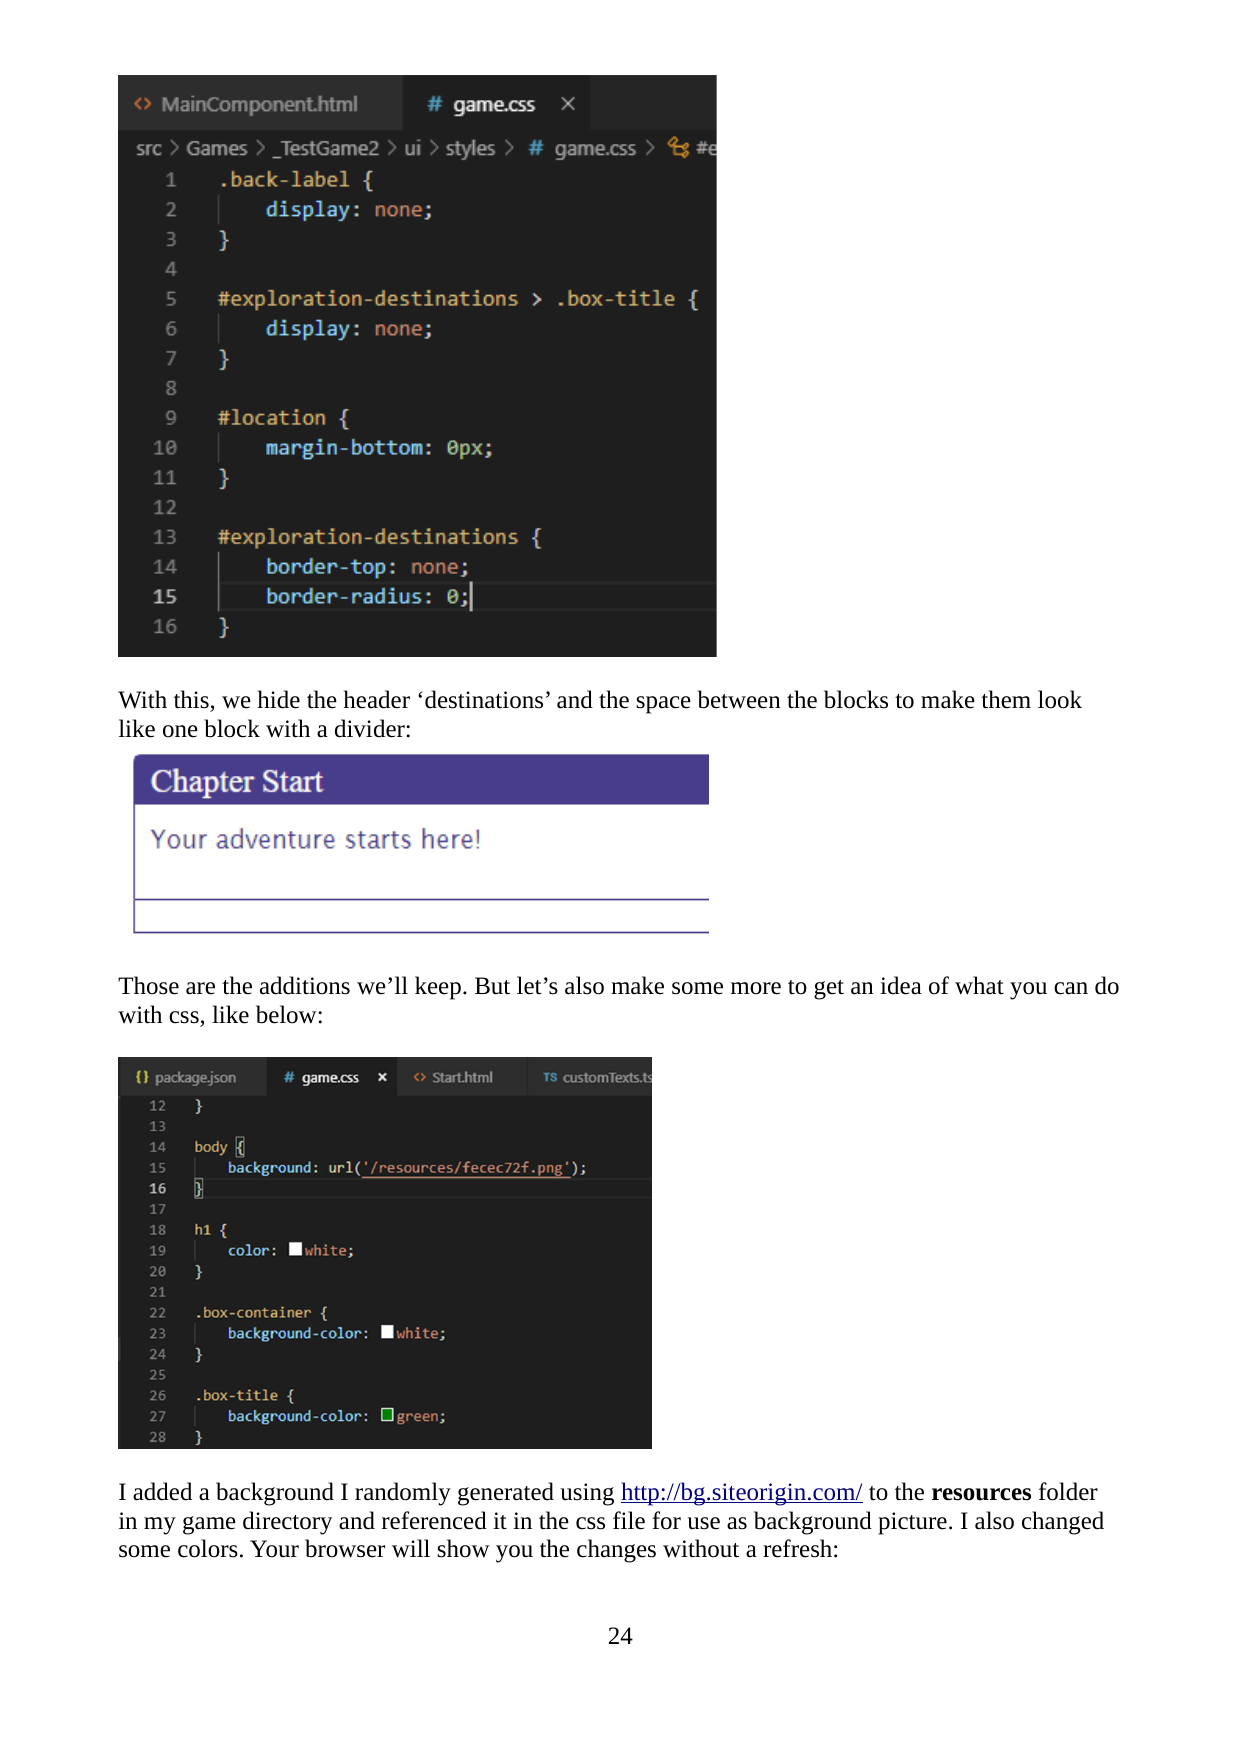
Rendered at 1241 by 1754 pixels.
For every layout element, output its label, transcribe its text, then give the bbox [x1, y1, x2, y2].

text I added a background I randomly generated using http://bg.siteorigin.com/ to the resources folder in my game directory and referenced it in the css file for use as background picture. I also changed some colors. Your browser will show you the changes without a refresh: [118, 1477, 1122, 1563]
text With this, we hide the header ‘destinations’ and the space between the blocks to make them look like one block with a divider: [118, 685, 1122, 743]
text Those are the additions we’ll keep. But let’s also make some more to get an idea of what you can do with css, like below: [118, 971, 1122, 1029]
